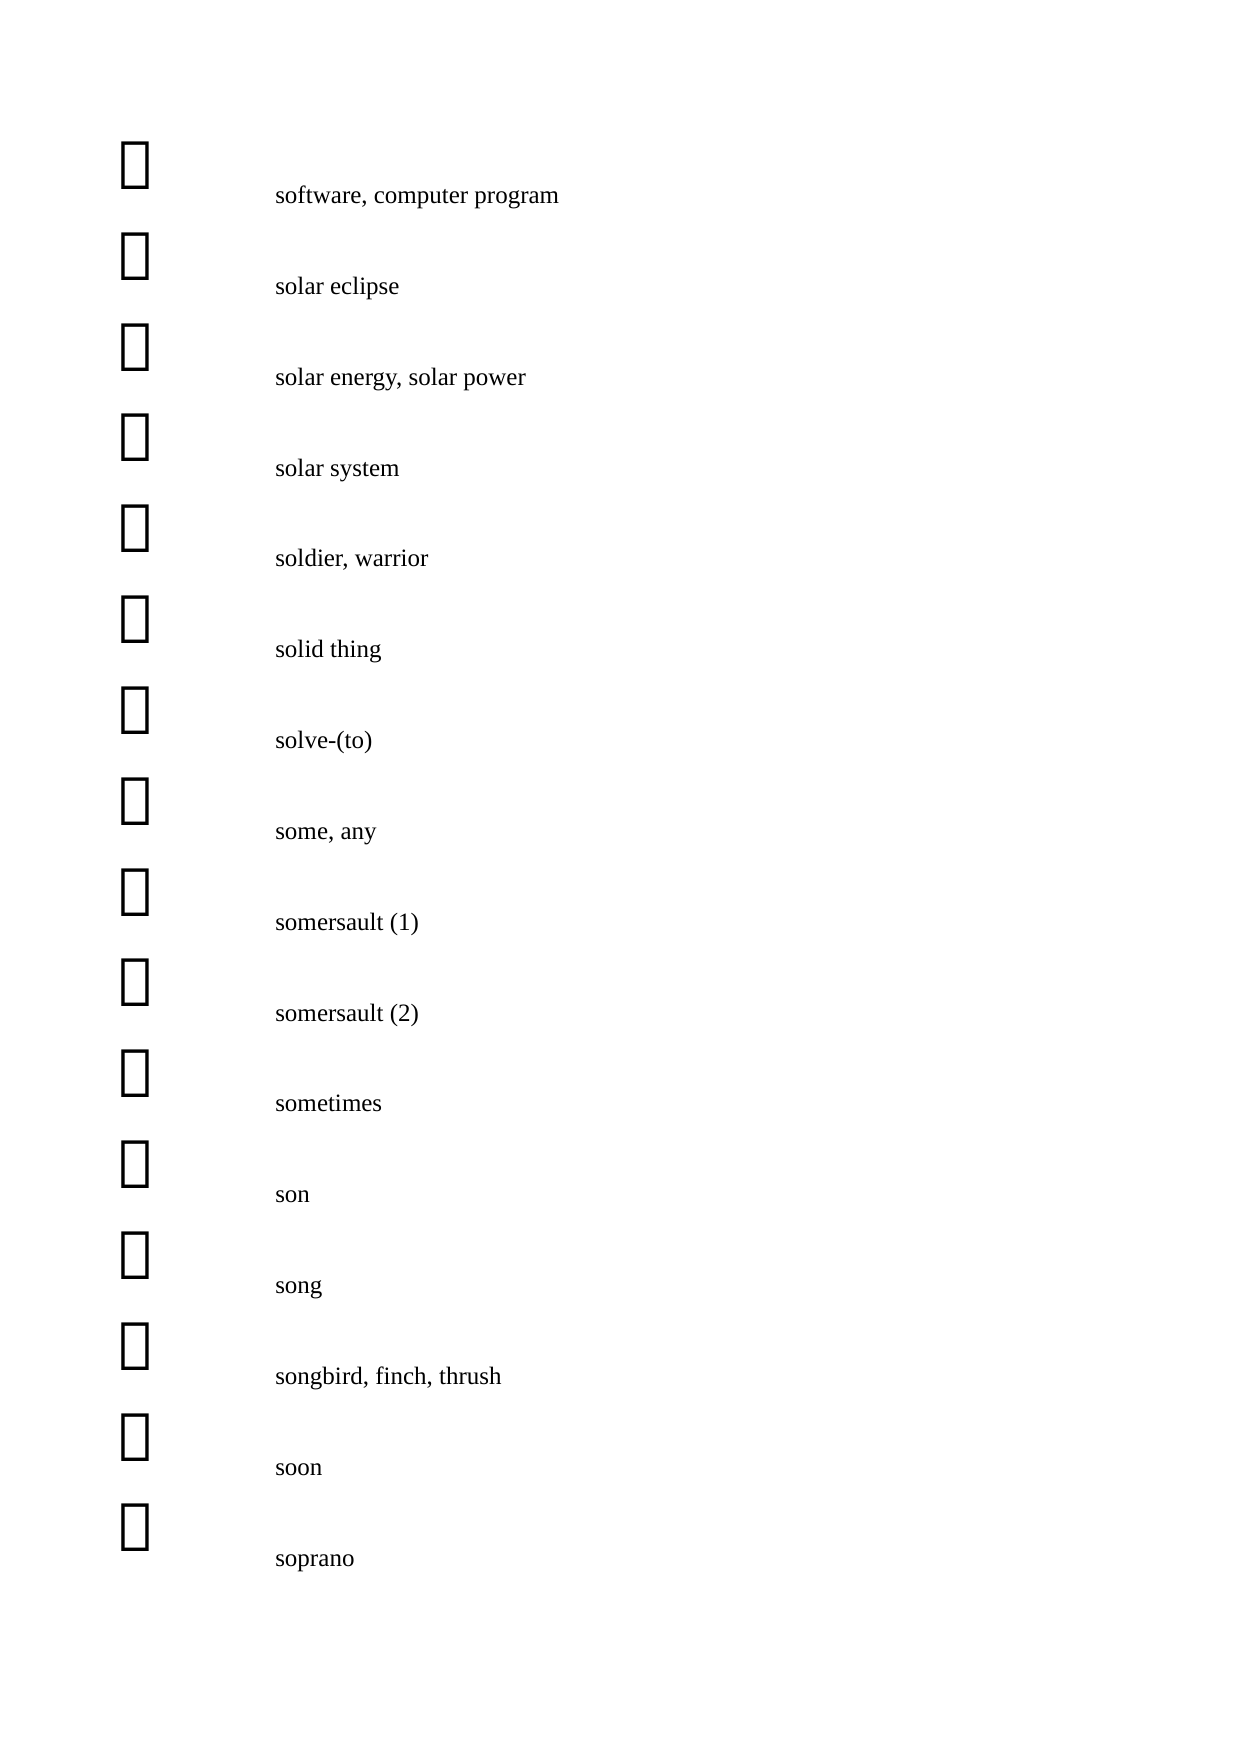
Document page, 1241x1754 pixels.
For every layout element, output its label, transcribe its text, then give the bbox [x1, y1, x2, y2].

table_cell  [115, 1299, 275, 1390]
table_cell solar energy, solar power [275, 300, 949, 391]
table_cell  [115, 209, 275, 300]
table_cell some, any [275, 754, 949, 845]
table_cell solar eclipse [275, 209, 949, 300]
table_cell son [275, 1117, 949, 1208]
table_cell  [115, 481, 275, 572]
table_cell songbird, finch, thrush [275, 1299, 949, 1390]
table_cell somersault (1) [275, 845, 949, 936]
table_cell  [115, 1117, 275, 1208]
table_cell  [115, 1026, 275, 1117]
table_cell  [115, 845, 275, 936]
table_cell  [115, 663, 275, 754]
table_cell  [115, 1208, 275, 1299]
table_cell  [115, 300, 275, 391]
table_cell  [115, 118, 275, 209]
table_cell soprano [275, 1481, 949, 1571]
table_cell somersault (2) [275, 936, 949, 1026]
table_cell sometimes [275, 1026, 949, 1117]
table_cell solar system [275, 391, 949, 481]
table_cell  [115, 1390, 275, 1481]
table_cell song [275, 1208, 949, 1299]
table_cell  [115, 1481, 275, 1571]
table_cell  [115, 936, 275, 1026]
table_cell solid thing [275, 572, 949, 663]
table_cell software, computer program [275, 118, 949, 209]
table_cell soon [275, 1390, 949, 1481]
table_cell soldier, warrior [275, 481, 949, 572]
table_cell  [115, 391, 275, 481]
table_cell solve-(to) [275, 663, 949, 754]
table_cell  [115, 572, 275, 663]
table_cell  [115, 754, 275, 845]
